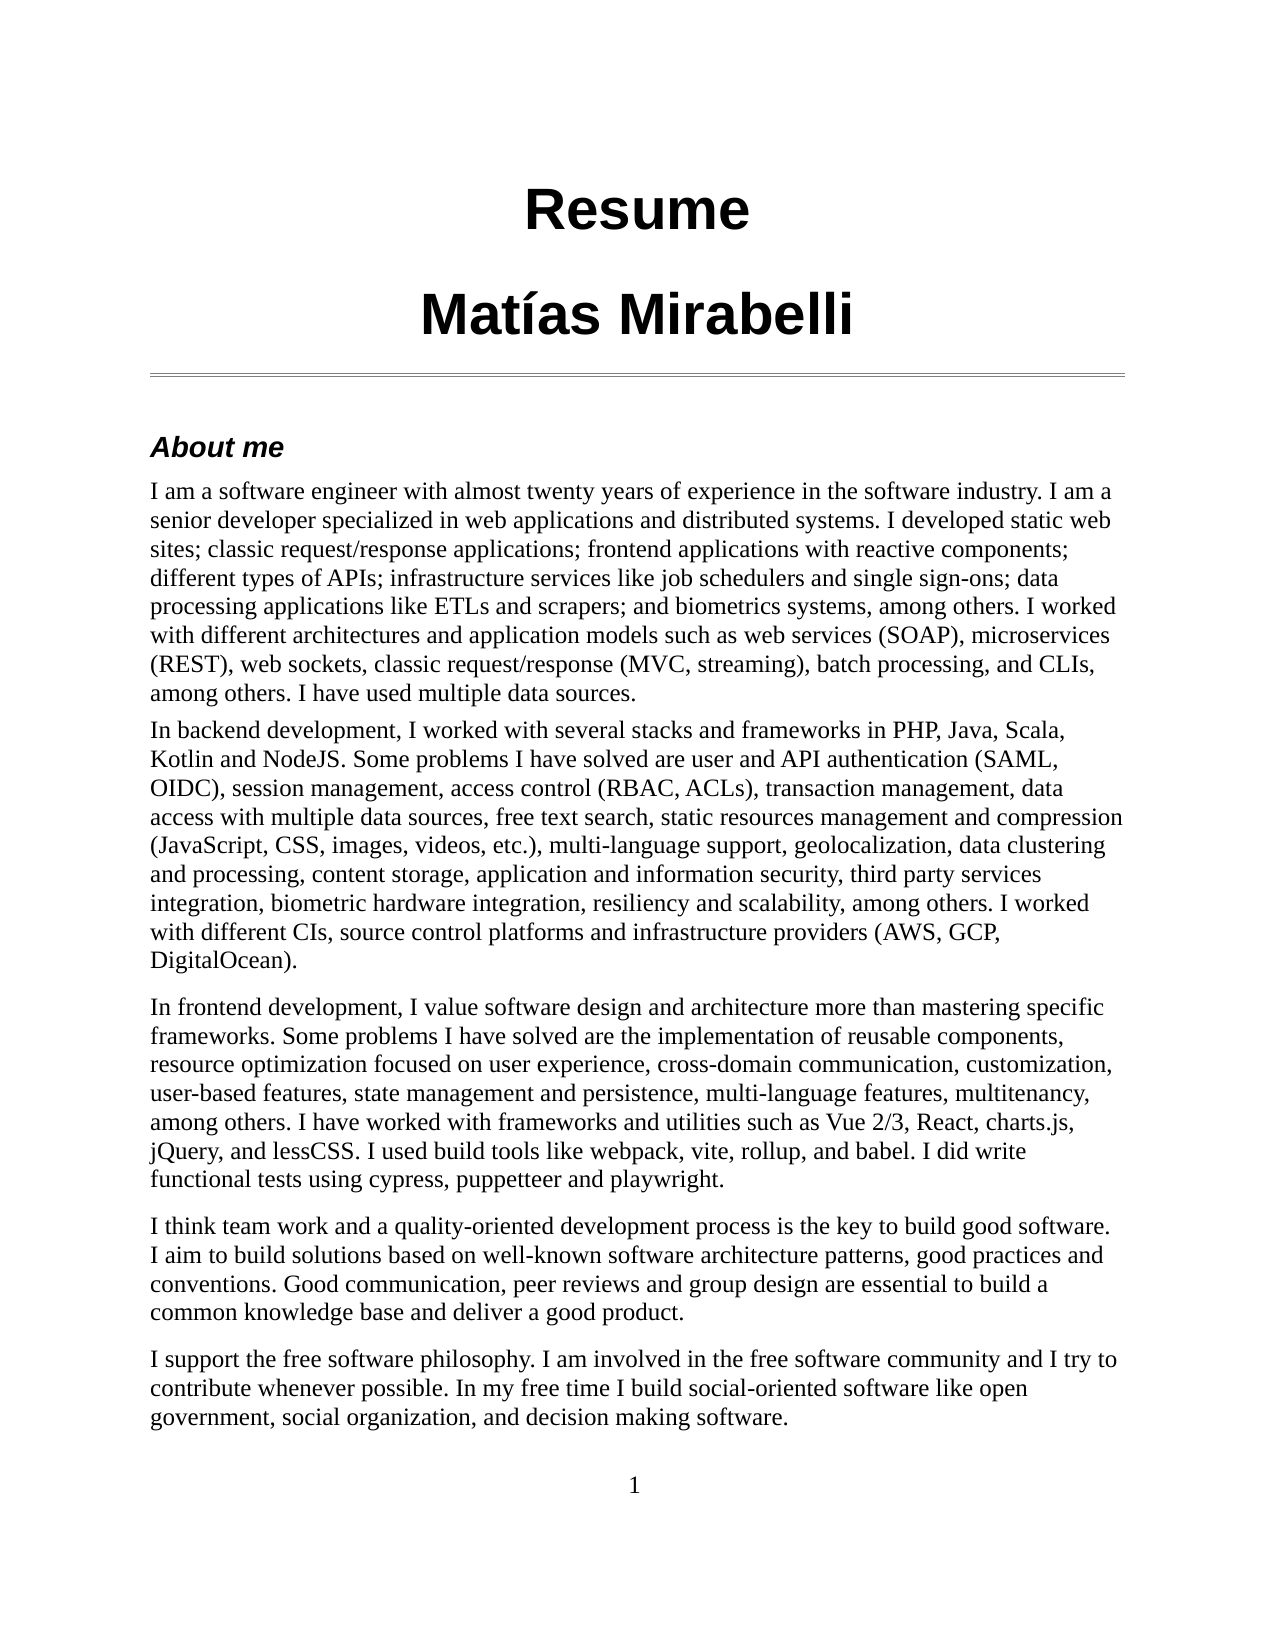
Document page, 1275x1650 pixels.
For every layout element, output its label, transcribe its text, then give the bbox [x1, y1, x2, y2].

text In backend development, I worked with several stacks and frameworks in PHP, Java, Scala, Kotlin and NodeJS. Some problems I have solved are user and API authentication (SAML, OIDC), session management, access control (RBAC, ACLs), transaction management, data access with multiple data sources, free text search, static resources management and compression (JavaScript, CSS, images, videos, etc.), multi-language support, geolocalization, data clustering and processing, content storage, application and information security, third party services integration, biometric hardware integration, resiliency and scalability, among others. I worked with different CIs, source control platforms and infrastructure providers (AWS, GCP, DigitalOcean). [150, 715, 1125, 974]
text I think team work and a quality-oriented development process is the key to build good software. I aim to build solutions based on well-known software architecture patterns, good practices and conventions. Good communication, peer reviews and group design are essential to build a common knowledge base and deliver a good product. [150, 1211, 1125, 1326]
subtitle About me [150, 430, 1125, 464]
title Matías Mirabelli [150, 279, 1125, 347]
text In frontend development, I value software design and architecture more than mastering specific frameworks. Some problems I have solved are the implementation of reusable components, resource optimization focused on user experience, cross-domain communication, customization, user-based features, state management and persistence, multi-language features, multitenancy, among others. I have worked with frameworks and utilities such as Vue 2/3, React, charts.js, jQuery, and lessCSS. I used build tools like webpack, vite, rollup, and babel. I did write functional tests using cypress, puppetteer and playwright. [150, 992, 1125, 1193]
text I support the free software philosophy. I am involved in the free software community and I try to contribute whenever possible. In my free time I build social-oriented software like open government, social organization, and decision making software. [150, 1344, 1125, 1430]
title Resume [150, 175, 1125, 242]
text I am a software engineer with almost twenty years of experience in the software industry. I am a senior developer specialized in web applications and distributed systems. I developed static web sites; classic request/response applications; frontend applications with reactive components; different types of APIs; infrastructure services like job schedulers and single sign-ons; data processing applications like ETLs and scrapers; and biometrics systems, among others. I worked with different architectures and application models such as web services (SOAP), microservices (REST), web sockets, classic request/response (MVC, streaming), batch processing, and CLIs, among others. I have used multiple data sources. [150, 476, 1125, 706]
